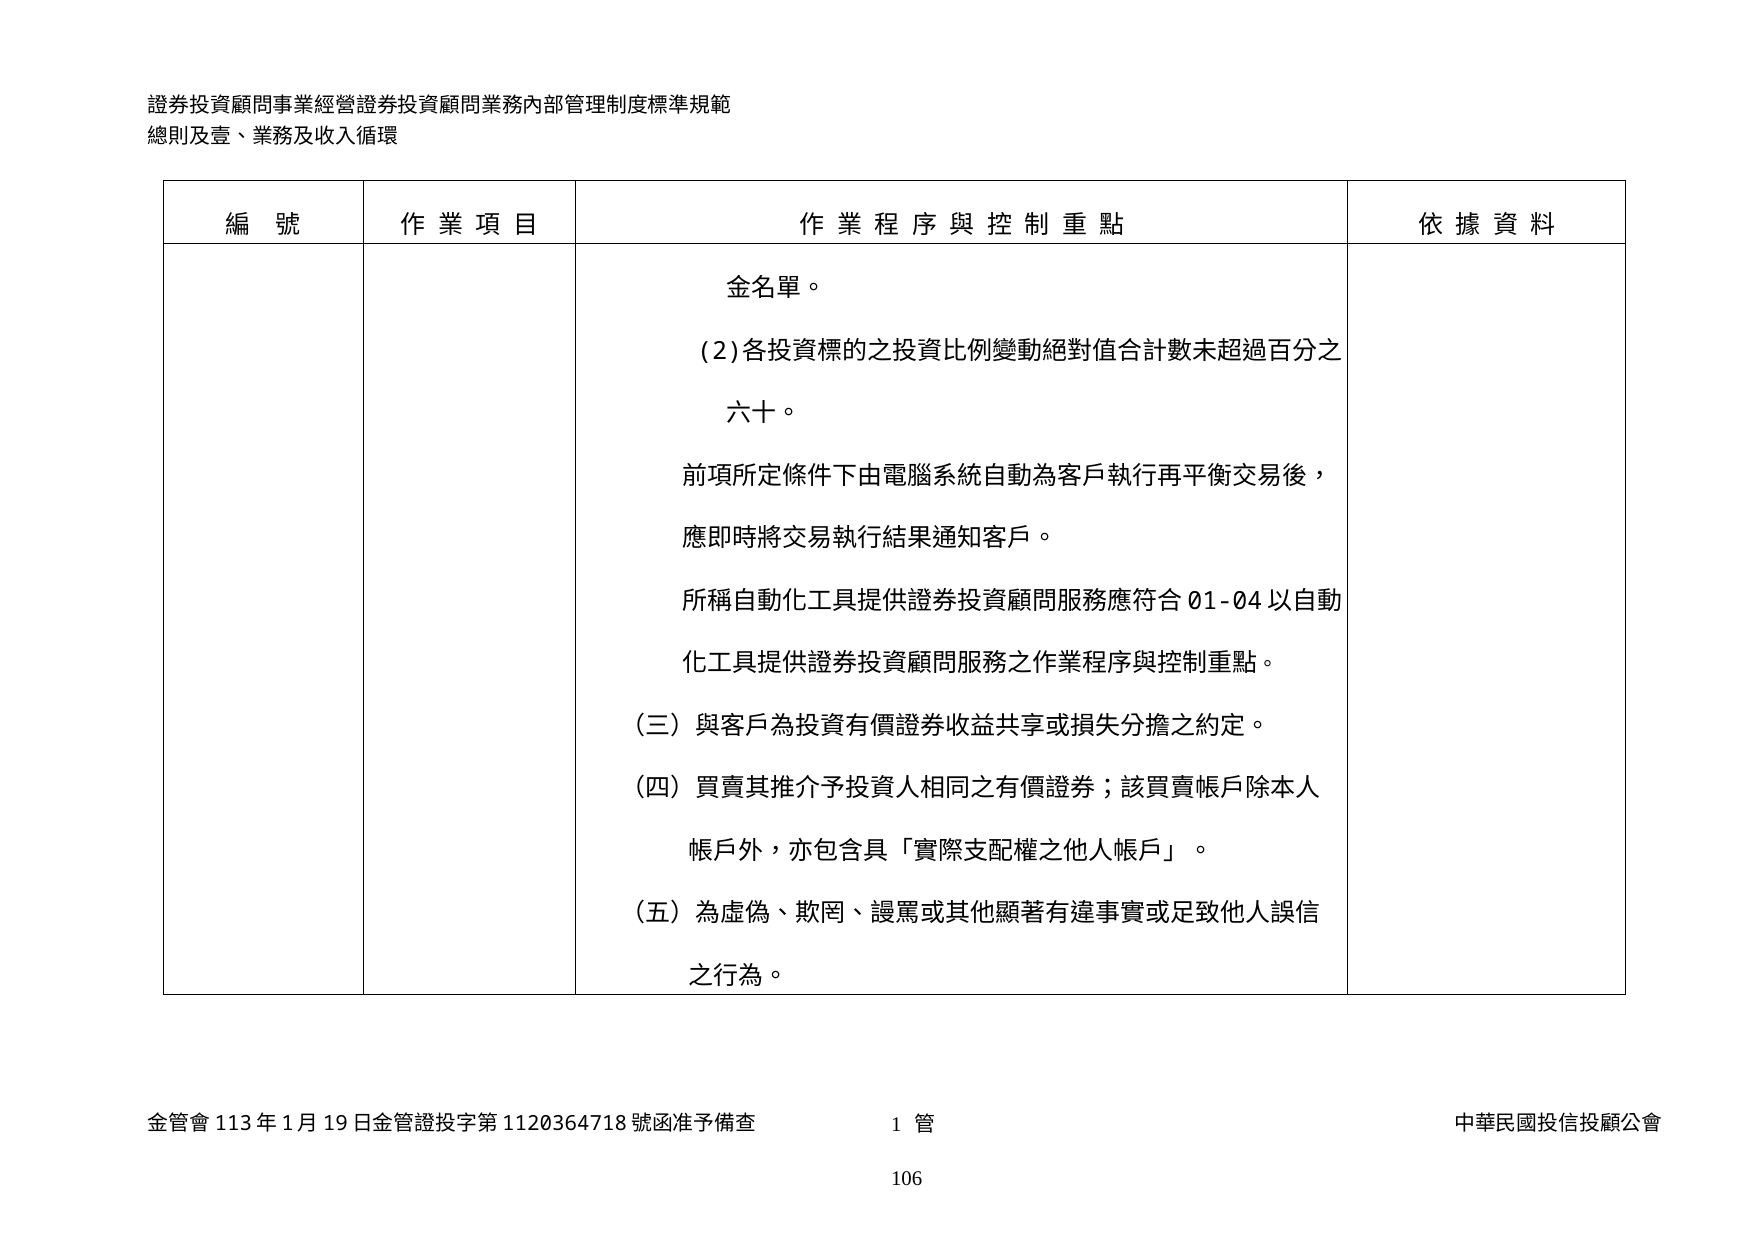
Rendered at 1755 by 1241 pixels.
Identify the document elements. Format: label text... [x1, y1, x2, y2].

table_cell [164, 244, 363, 994]
table_header 編 號 [164, 181, 363, 243]
table_cell [1348, 244, 1625, 994]
table_header 依 據 資 料 [1348, 181, 1625, 243]
table_header 作 業 項 目 [364, 181, 575, 243]
table_cell 金名單。 (2)各投資標的之投資比例變動絕對值合計數未超過百分之六十。 前項所定條件下由電腦系統自動為客戶執行再平衡交易後，應即時將交易執行結果通知客戶。 所稱自動化工具提供證券投資顧問服務應符合01-04以自動化工具提供證券投資顧問服務之作業程序與控制重點。 （三）與客戶為投資有價證券收益共享或損失分擔之約定。 （四）買賣其推介予投資人相同之有價證券；該買賣帳戶除本人帳戶外，亦包含具「實際支配權之他人帳戶」。 （五）為虛偽、欺罔、謾罵或其他顯著有違事實或足致他人誤信之行為。 [576, 244, 1347, 994]
table_cell [364, 244, 575, 994]
table_header 作 業 程 序 與 控 制 重 點 [576, 181, 1347, 243]
